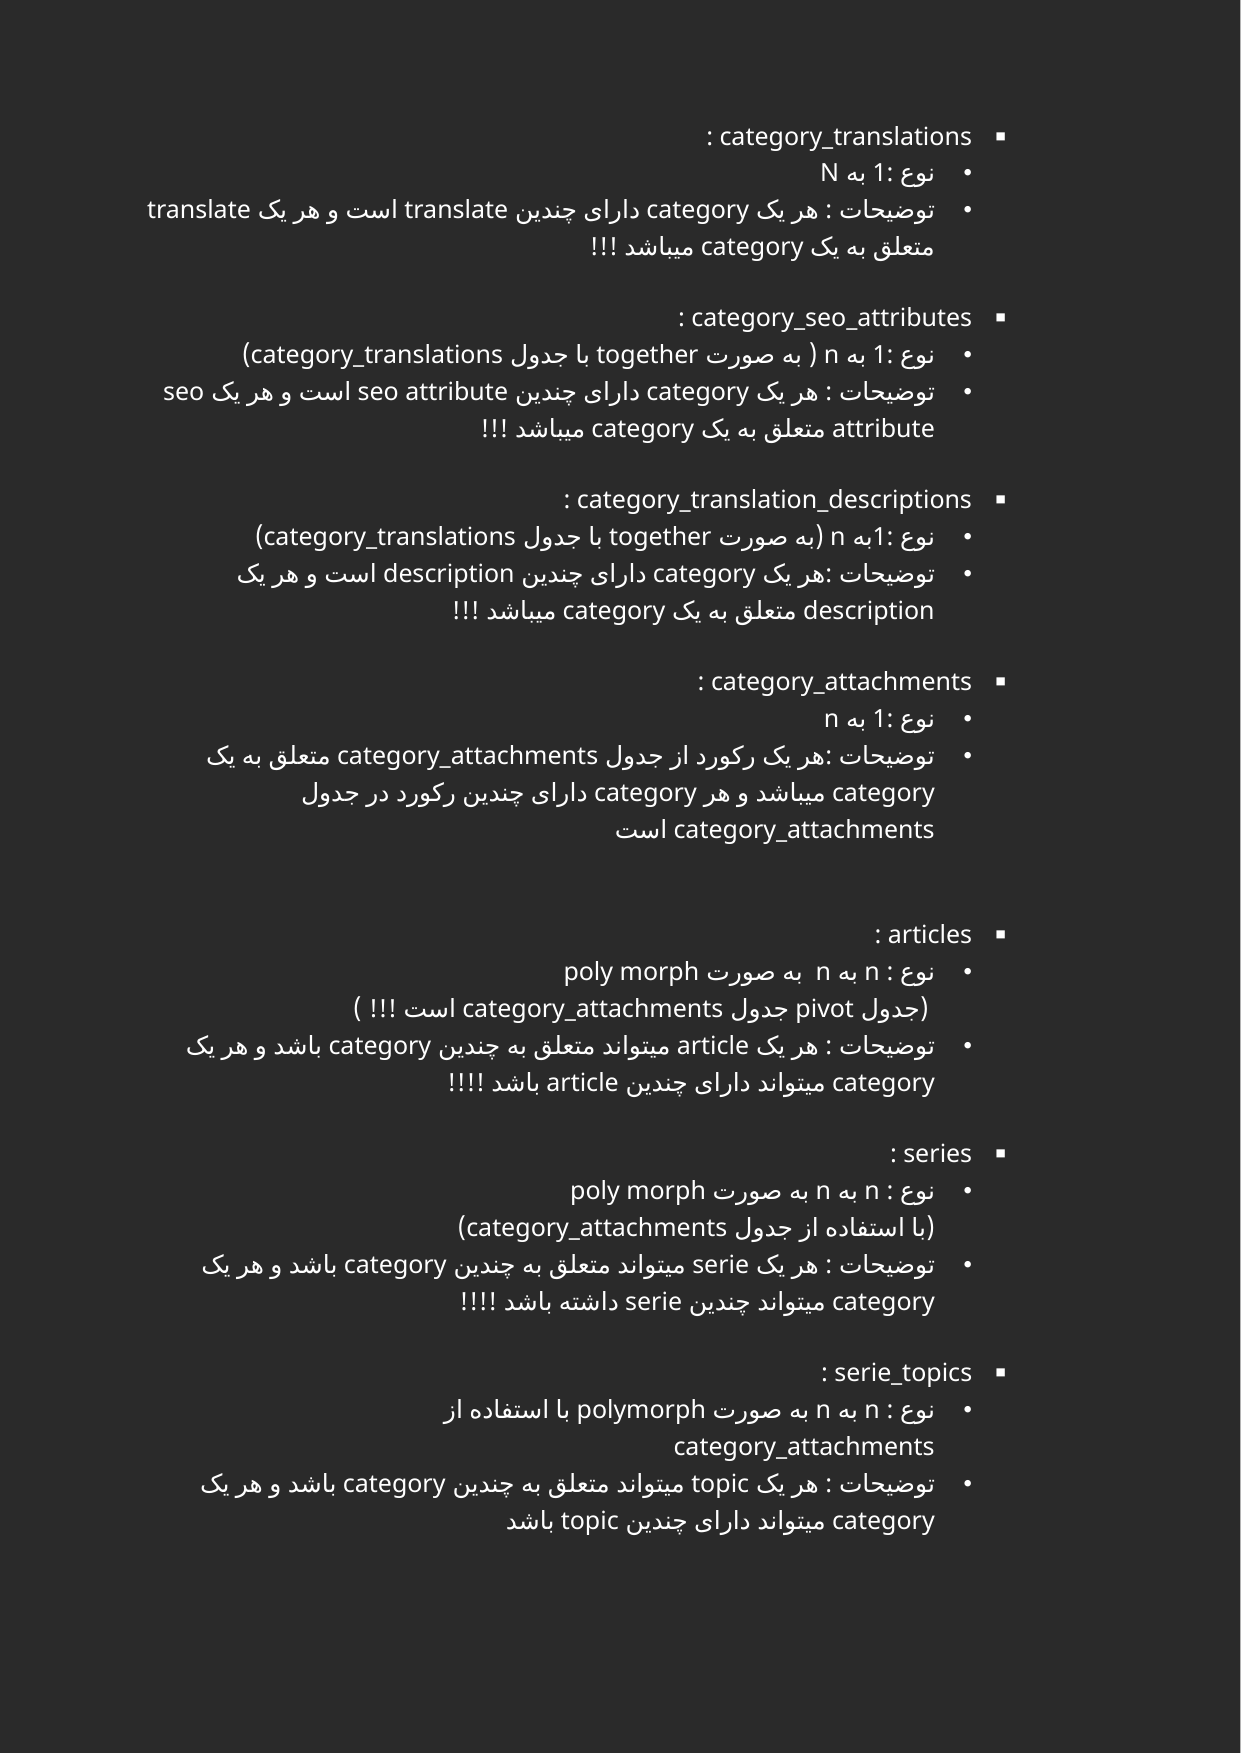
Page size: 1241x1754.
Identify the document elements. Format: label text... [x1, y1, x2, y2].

list نوع :‌1به n (به صورت together با جدول category_translations) [118, 519, 972, 556]
list نوع : n به n به صورت poly morph [118, 954, 972, 991]
list category_attachments : [118, 664, 1010, 701]
list نوع :‌1 به N [118, 155, 972, 192]
list نوع :‌1 به n ( به صورت together با جدول category_translations) [118, 337, 972, 374]
list category_translations : [118, 118, 1010, 155]
list توضیحات : هر یک serie میتواند متعلق به چندین category باشد و هر یک category میتواند چندین serie داشته باشد !!!! [118, 1247, 972, 1321]
list نوع : n به n به صورت poly morph [118, 1173, 972, 1210]
list series : [118, 1136, 1010, 1173]
list توضیحات :‌ هر یک article میتواند متعلق به چندین category باشد و هر یک category میتواند دارای چندین article باشد !!!! [118, 1028, 972, 1102]
list توضیحات : هر یک topic میتواند متعلق به چندین category باشد و هر یک category میتواند دارای چندین topic باشد [118, 1466, 972, 1540]
list serie_topics : [118, 1355, 1010, 1392]
list category_translation_descriptions : [118, 482, 1010, 519]
list category_attachments [118, 1429, 972, 1466]
list توضیحات : هر یک category دارای چندین seo attribute است و هر یک seo attribute متعلق به یک category میباشد !!! [118, 374, 972, 448]
list (جدول pivot جدول category_attachments است !!! ) [118, 991, 972, 1028]
list نوع : n به n به صورت polymorph با استفاده از [118, 1392, 972, 1429]
list توضیحات :‌هر یک رکورد از جدول category_attachments متعلق به یک category میباشد و هر category دارای چندین رکورد در جدول category_attachments است [118, 738, 972, 849]
list توضیحات :‌هر یک category دارای چندین description است و هر یک description متعلق به یک category میباشد !!! [118, 556, 972, 630]
list category_seo_attributes : [118, 300, 1010, 337]
list (با استفاده از جدول category_attachments) [118, 1210, 972, 1247]
list نوع :‌1 به n [118, 701, 972, 738]
list articles : [118, 917, 1010, 954]
list توضیحات : هر یک category دارای چندین translate است و هر یک translate متعلق به یک category میباشد !!! [118, 192, 972, 266]
